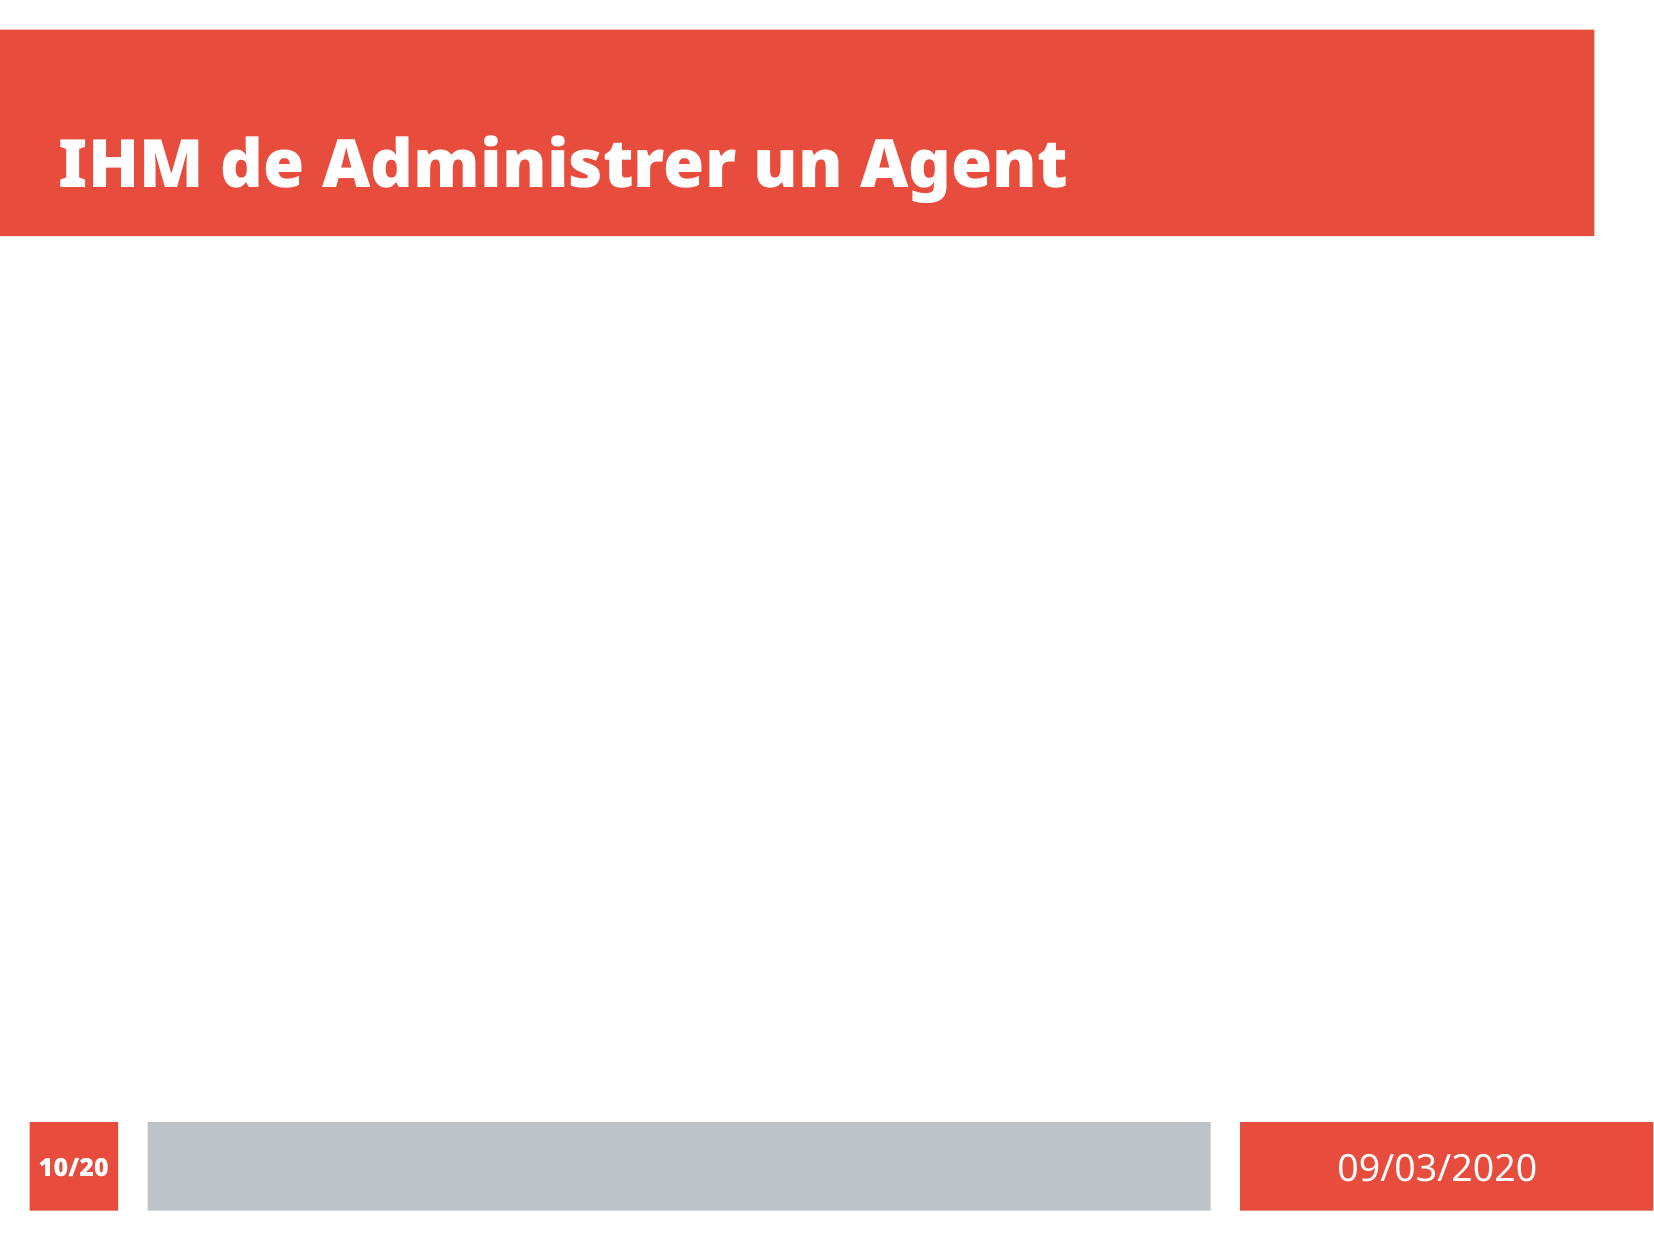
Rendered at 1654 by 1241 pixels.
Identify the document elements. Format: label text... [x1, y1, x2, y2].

title IHM de Administrer un Agent [59, 59, 1595, 207]
